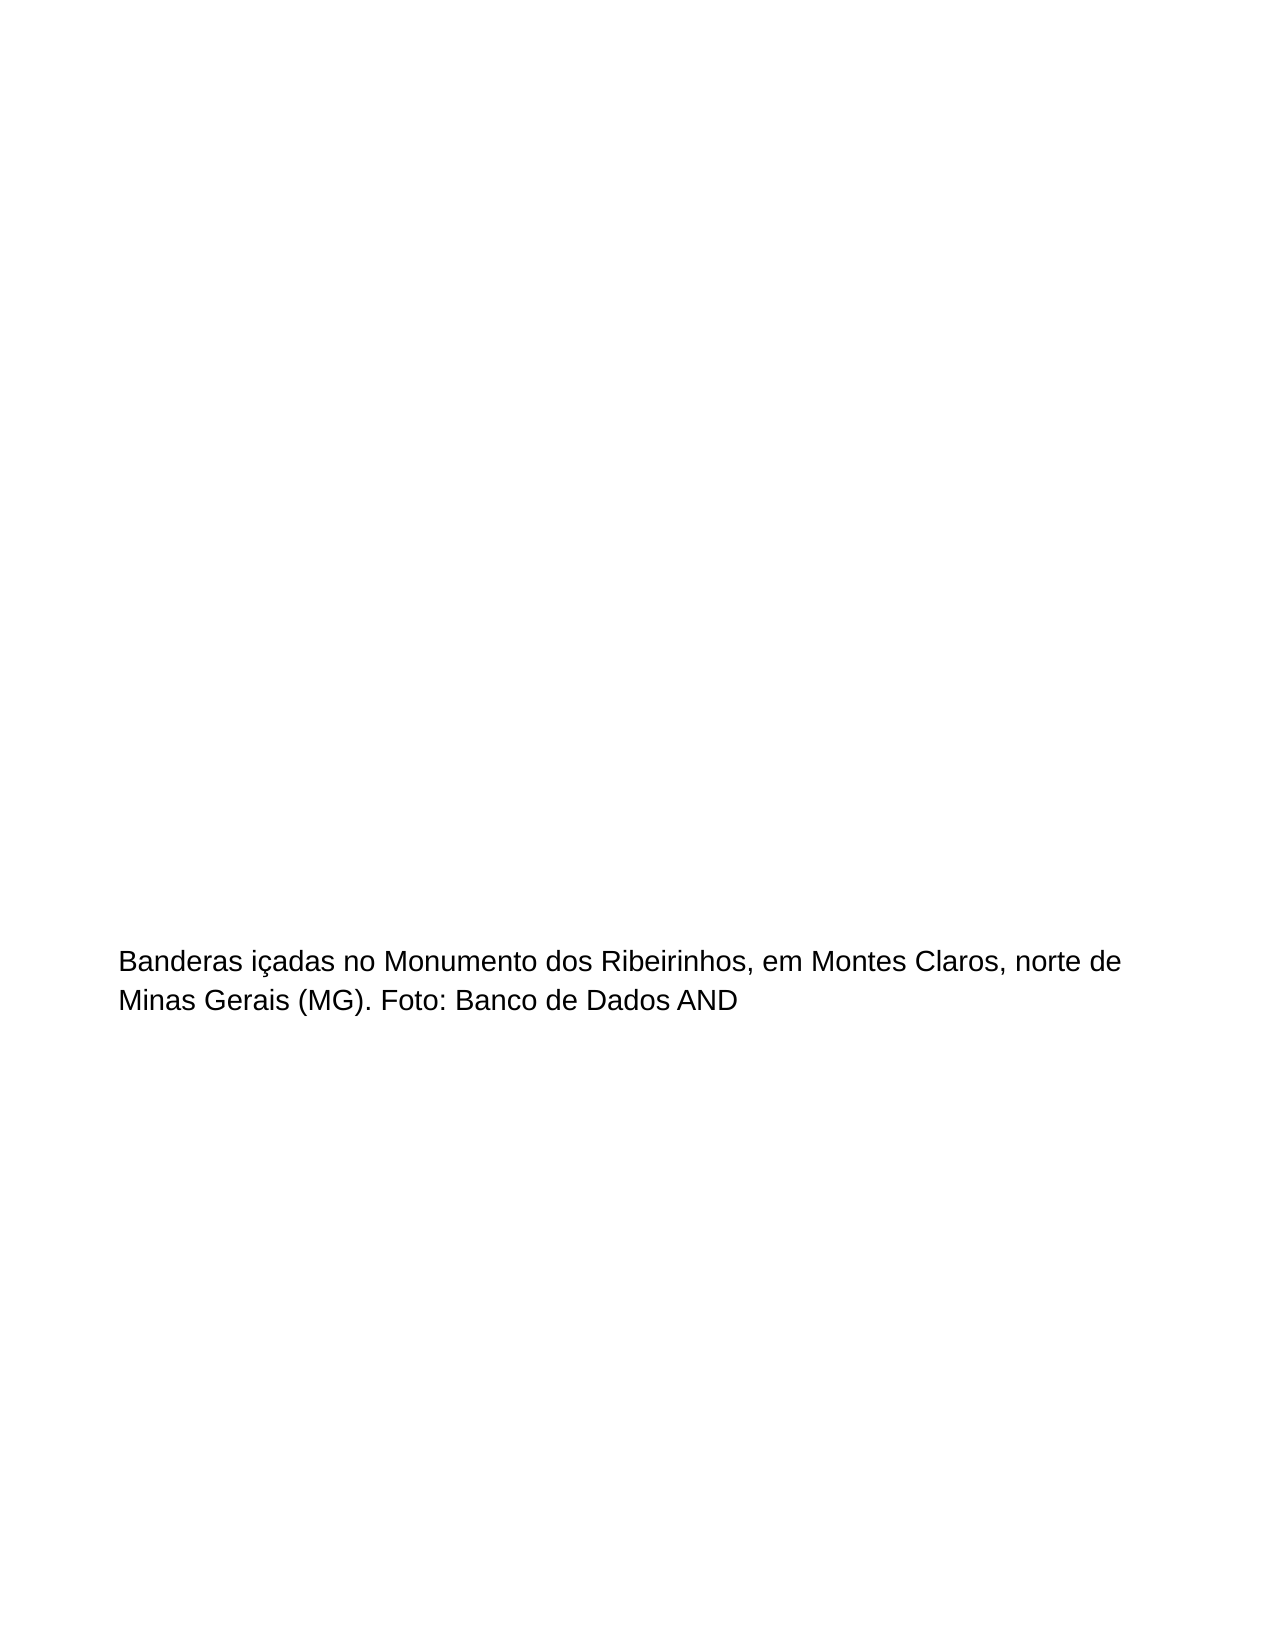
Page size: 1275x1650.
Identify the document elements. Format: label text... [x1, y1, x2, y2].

text Banderas içadas no Monumento dos Ribeirinhos, em Montes Claros, norte de Minas Gerais (MG). Foto: Banco de Dados AND [118, 944, 1157, 1016]
